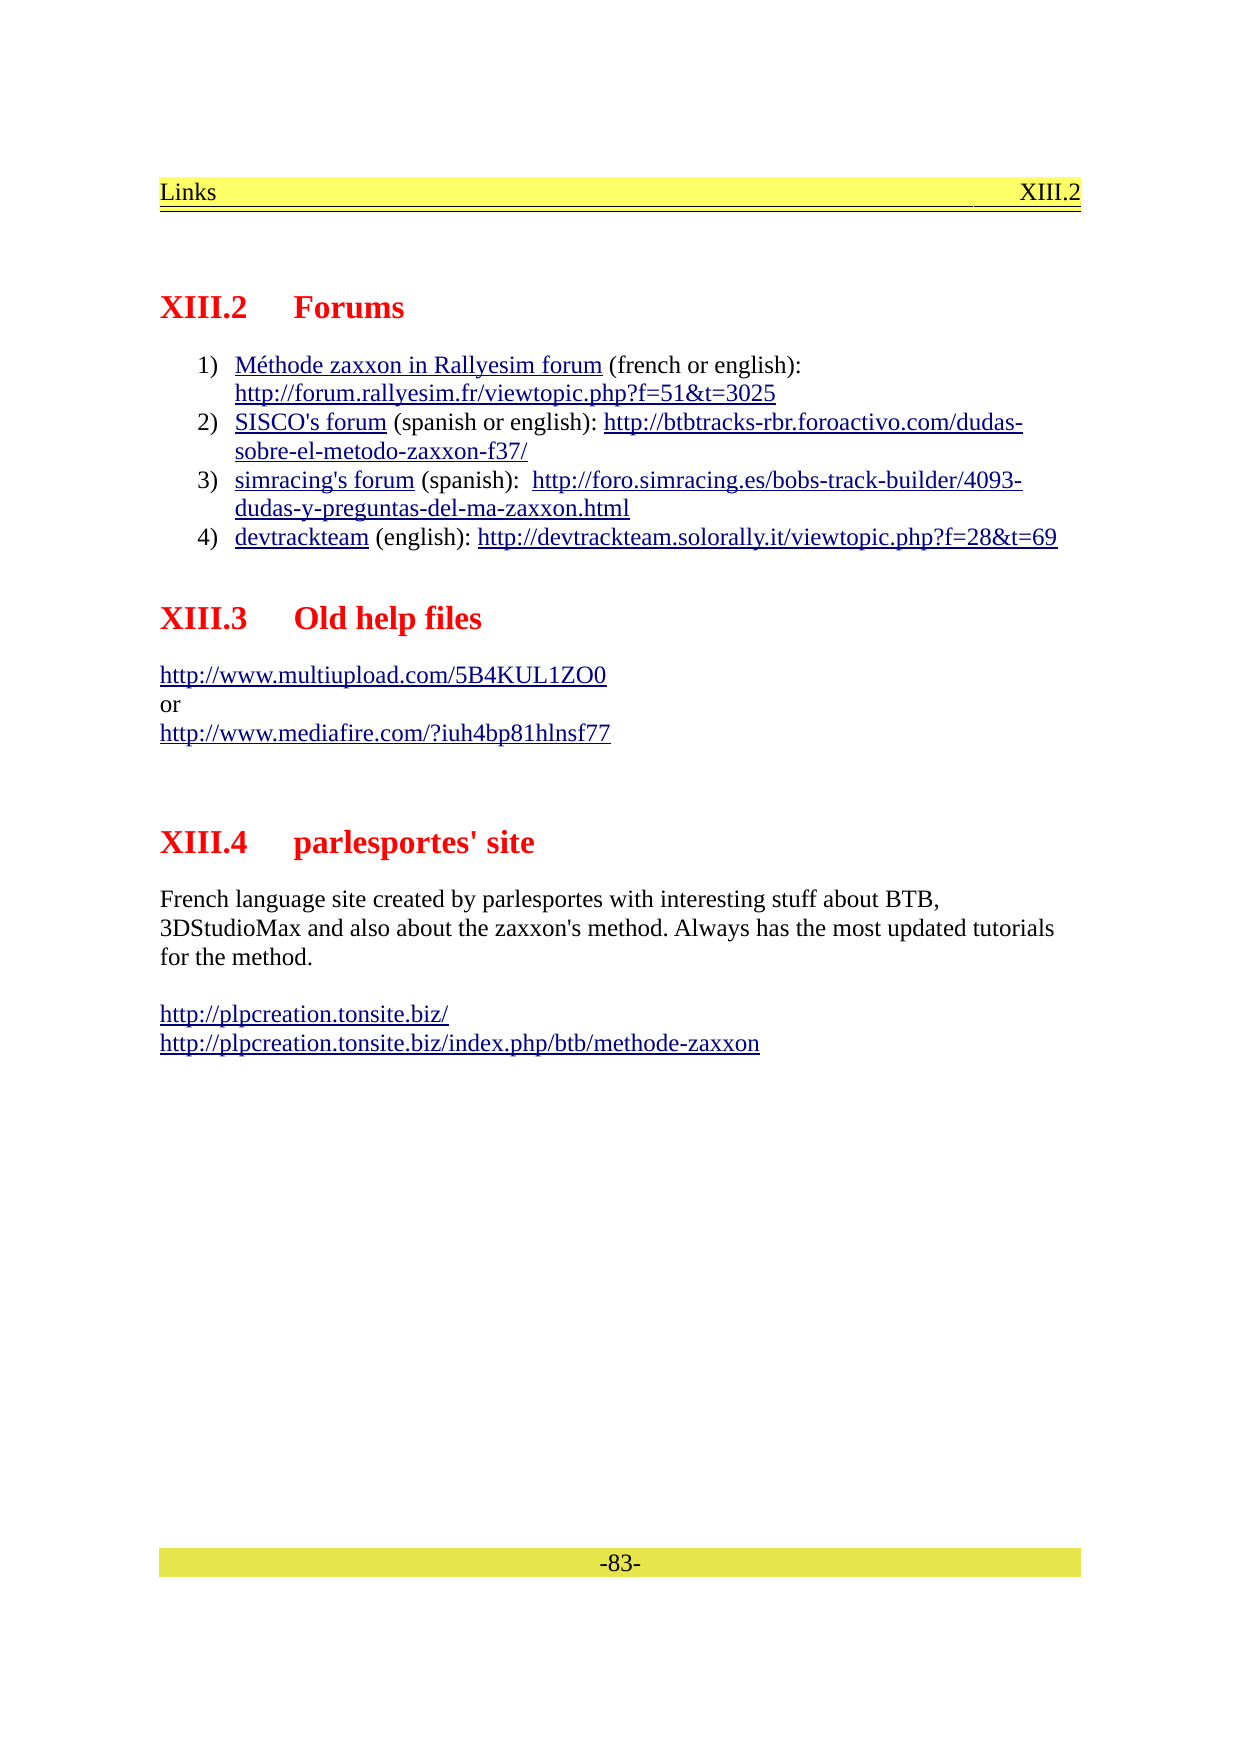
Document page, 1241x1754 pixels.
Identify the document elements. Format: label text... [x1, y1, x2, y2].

subtitle parlesportes' site [159, 822, 1081, 861]
text http://www.mediafire.com/?iuh4bp81hlnsf77 [159, 718, 1081, 746]
text http://plpcreation.tonsite.biz/ [159, 999, 1081, 1028]
text or [159, 689, 1081, 718]
list devtrackteam (english): http://devtrackteam.solorally.it/viewtopic.php?f=28&t=69 [197, 522, 1081, 551]
text http://www.multiupload.com/5B4KUL1ZO0 [159, 660, 1081, 689]
text http://plpcreation.tonsite.biz/index.php/btb/methode-zaxxon [159, 1028, 1081, 1057]
subtitle Forums [159, 288, 1081, 326]
subtitle Old help files [159, 598, 1081, 637]
list simracing's forum (spanish): http://foro.simracing.es/bobs-track-builder/4093-dudas-y-preguntas-del-ma-zaxxon.html [197, 465, 1081, 522]
list Méthode zaxxon in Rallyesim forum (french or english): http://forum.rallyesim.fr/viewtopic.php?f=51&t=3025 [197, 350, 1081, 407]
list SISCO's forum (spanish or english): http://btbtracks-rbr.foroactivo.com/dudas-sobre-el-metodo-zaxxon-f37/ [197, 407, 1081, 465]
text French language site created by parlesportes with interesting stuff about BTB, 3DStudioMax and also about the zaxxon's method. Always has the most updated tutorials for the method. [159, 884, 1081, 971]
